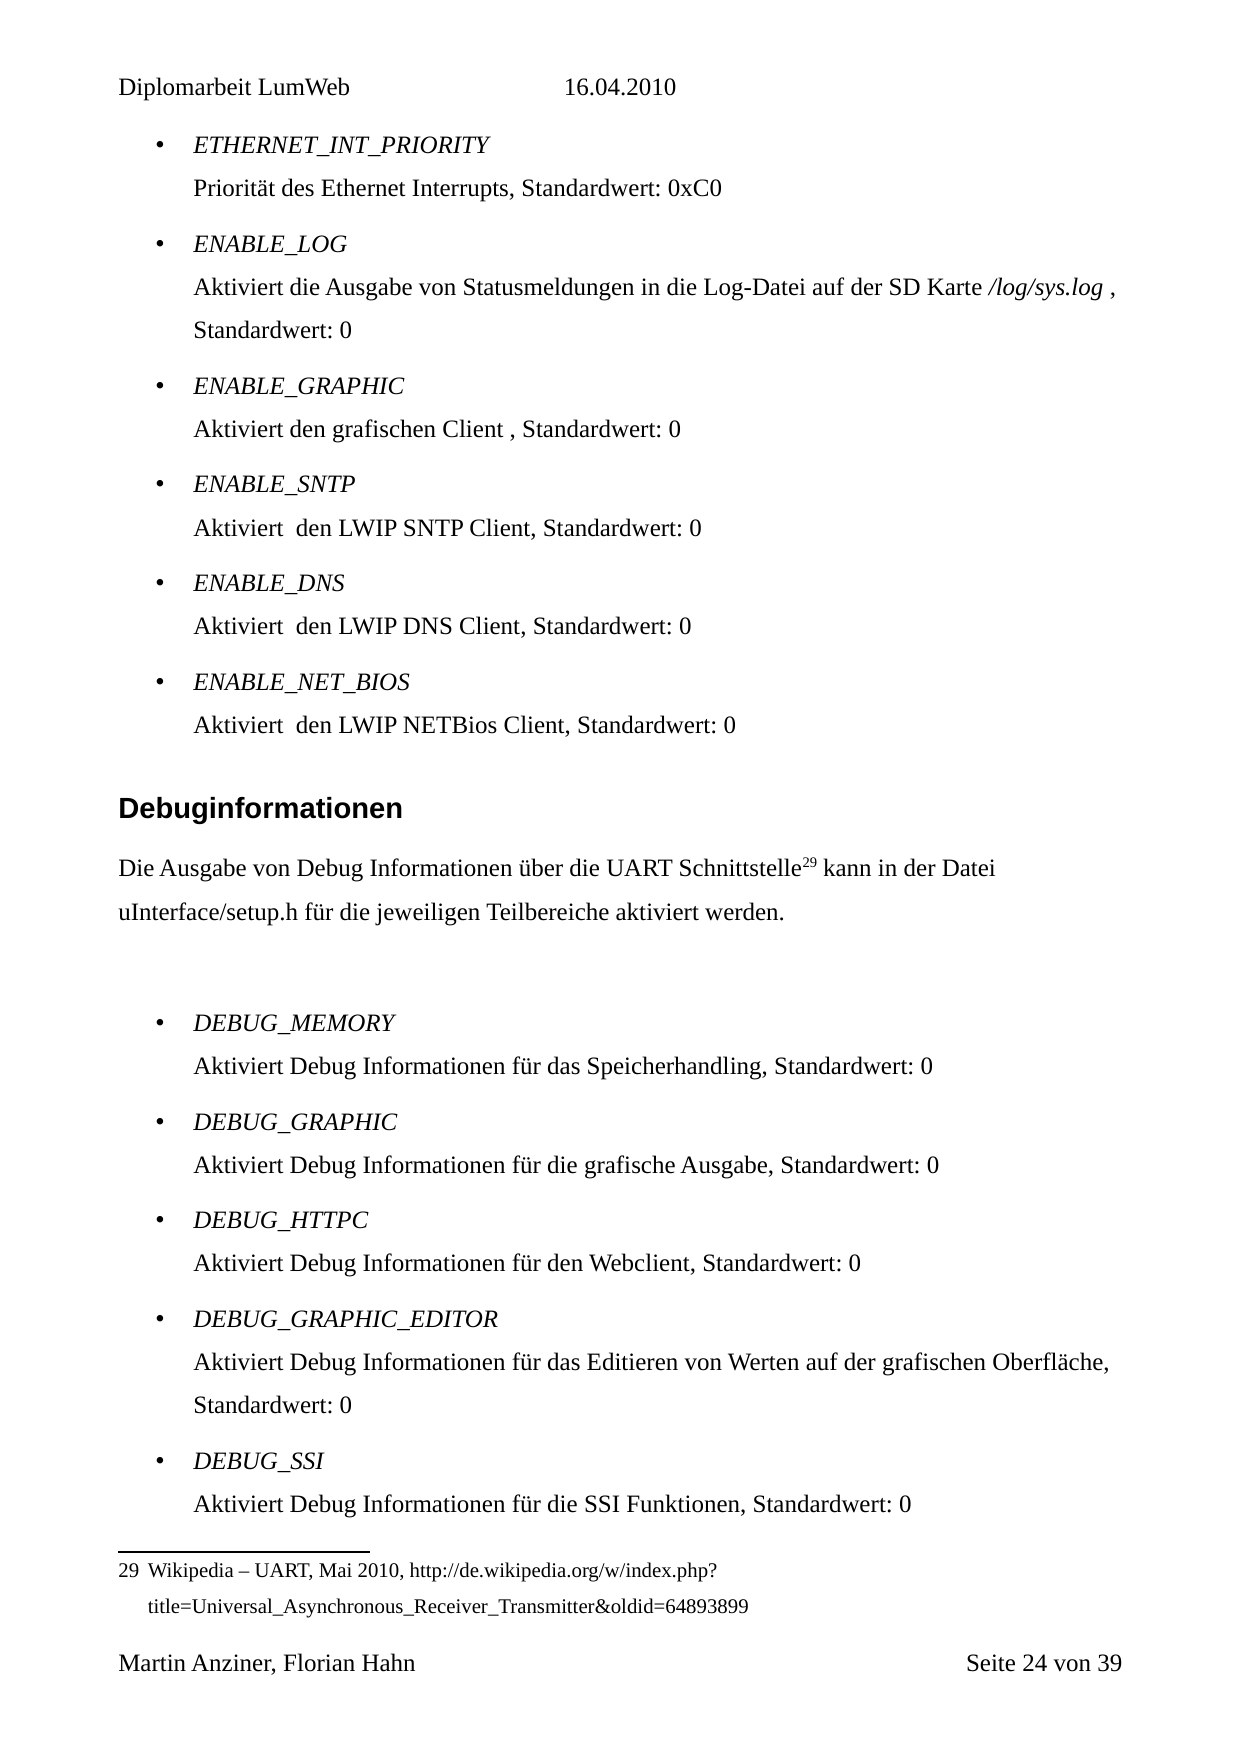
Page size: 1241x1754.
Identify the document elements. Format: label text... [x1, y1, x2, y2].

list ENABLE_SNTP Aktiviert den LWIP SNTP Client, Standardwert: 0 [156, 469, 1122, 541]
list ETHERNET_INT_PRIORITY Priorität des Ethernet Interrupts, Standardwert: 0xC0 [156, 130, 1122, 202]
text Die Ausgabe von Debug Informationen über die UART Schnittstelle kann in der Datei uInterface/setup.h für die jeweiligen Teilbereiche aktiviert werden. [118, 853, 1122, 925]
list ENABLE_GRAPHIC Aktiviert den grafischen Client , Standardwert: 0 [156, 371, 1122, 443]
text Wikipedia – UART, Mai 2010, http://de.wikipedia.org/w/index.php?title=Universal_Asynchronous_Receiver_Transmitter&oldid=64893899 [118, 1558, 1122, 1618]
list ENABLE_NET_BIOS Aktiviert den LWIP NETBios Client, Standardwert: 0 [156, 667, 1122, 739]
list DEBUG_SSI Aktiviert Debug Informationen für die SSI Funktionen, Standardwert: 0 [156, 1446, 1122, 1518]
list ENABLE_LOG Aktiviert die Ausgabe von Statusmeldungen in die Log-Datei auf der SD Karte /log/sys.log , Standardwert: 0 [156, 229, 1122, 344]
list DEBUG_MEMORY Aktiviert Debug Informationen für das Speicherhandling, Standardwert: 0 [156, 1008, 1122, 1080]
subtitle Debuginformationen [118, 791, 1122, 824]
list DEBUG_HTTPC Aktiviert Debug Informationen für den Webclient, Standardwert: 0 [156, 1205, 1122, 1277]
list DEBUG_GRAPHIC Aktiviert Debug Informationen für die grafische Ausgabe, Standardwert: 0 [156, 1107, 1122, 1178]
list DEBUG_GRAPHIC_EDITOR Aktiviert Debug Informationen für das Editieren von Werten auf der grafischen Oberfläche, Standardwert: 0 [156, 1304, 1122, 1419]
list ENABLE_DNS Aktiviert den LWIP DNS Client, Standardwert: 0 [156, 568, 1122, 640]
